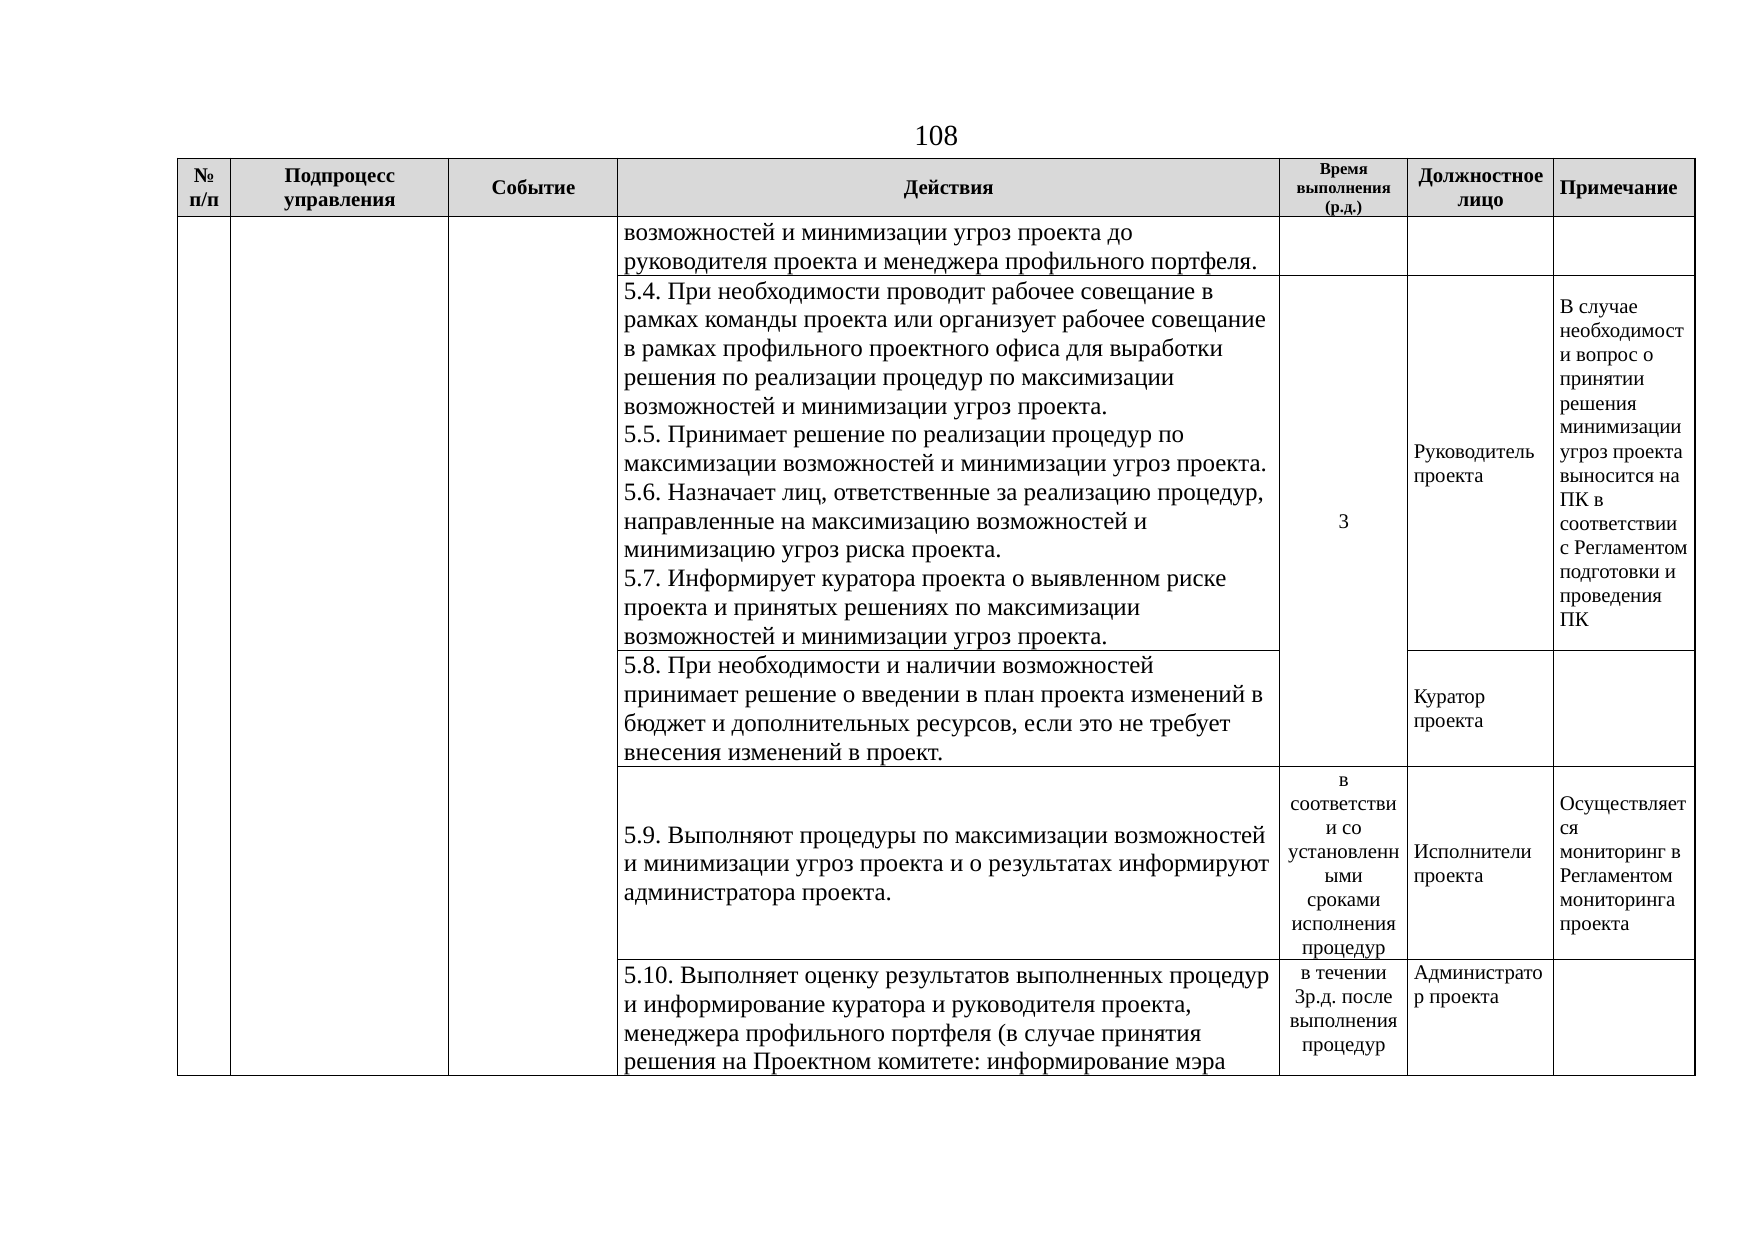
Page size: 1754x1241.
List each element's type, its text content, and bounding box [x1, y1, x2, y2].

table_cell [1408, 217, 1553, 275]
table_cell Исполнители проекта [1408, 767, 1553, 959]
table_cell 5.4. При необходимости проводит рабочее совещание в рамках команды проекта или организует рабочее совещание в рамках профильного проектного офиса для выработки решения по реализации процедур по максимизации возможностей и минимизации угроз проекта. 5.5. Принимает решение по реализации процедур по максимизации возможностей и минимизации угроз проекта. 5.6. Назначает лиц, ответственные за реализацию процедур, направленные на максимизацию возможностей и минимизацию угроз риска проекта. 5.7. Информирует куратора проекта о выявленном риске проекта и принятых решениях по максимизации возможностей и минимизации угроз проекта. [618, 276, 1279, 649]
table_cell [1554, 960, 1694, 1075]
table_cell [178, 217, 230, 1075]
table_cell в соответствии со установленными сроками исполнения процедур [1280, 767, 1407, 959]
table_cell Администратор проекта [1408, 960, 1553, 1075]
table_cell возможностей и минимизации угроз проекта до руководителя проекта и менеджера профильного портфеля. [618, 217, 1279, 275]
table_header Примечание [1554, 159, 1694, 216]
table_cell [231, 217, 448, 1075]
table_cell Осуществляется мониторинг в Регламентом мониторинга проекта [1554, 767, 1694, 959]
table_cell Куратор проекта [1408, 651, 1553, 766]
table_cell [1554, 651, 1694, 766]
table_header Действия [618, 159, 1279, 216]
table_header Должностное лицо [1408, 159, 1553, 216]
table_cell в течении 3р.д. после выполнения процедур [1280, 960, 1407, 1075]
table_cell [1280, 217, 1407, 275]
table_cell 5.9. Выполняют процедуры по максимизации возможностей и минимизации угроз проекта и о результатах информируют администратора проекта. [618, 767, 1279, 959]
table_cell 3 [1280, 276, 1407, 766]
table_header Событие [449, 159, 617, 216]
table_cell [1554, 217, 1694, 275]
table_cell 5.8. При необходимости и наличии возможностей принимает решение о введении в план проекта изменений в бюджет и дополнительных ресурсов, если это не требует внесения изменений в проект. [618, 651, 1279, 766]
table_cell [449, 217, 617, 1075]
table_cell 5.10. Выполняет оценку результатов выполненных процедур и информирование куратора и руководителя проекта, менеджера профильного портфеля (в случае принятия решения на Проектном комитете: информирование мэра [618, 960, 1279, 1075]
table_cell Руководитель проекта [1408, 276, 1553, 649]
table_header Время выполнения (р.д.) [1280, 159, 1407, 216]
table_cell В случае необходимости вопрос о принятии решения минимизации угроз проекта выносится на ПК в соответствии с Регламентом подготовки и проведения ПК [1554, 276, 1694, 649]
table_header № п/п [178, 159, 230, 216]
table_header Подпроцесс управления [231, 159, 448, 216]
